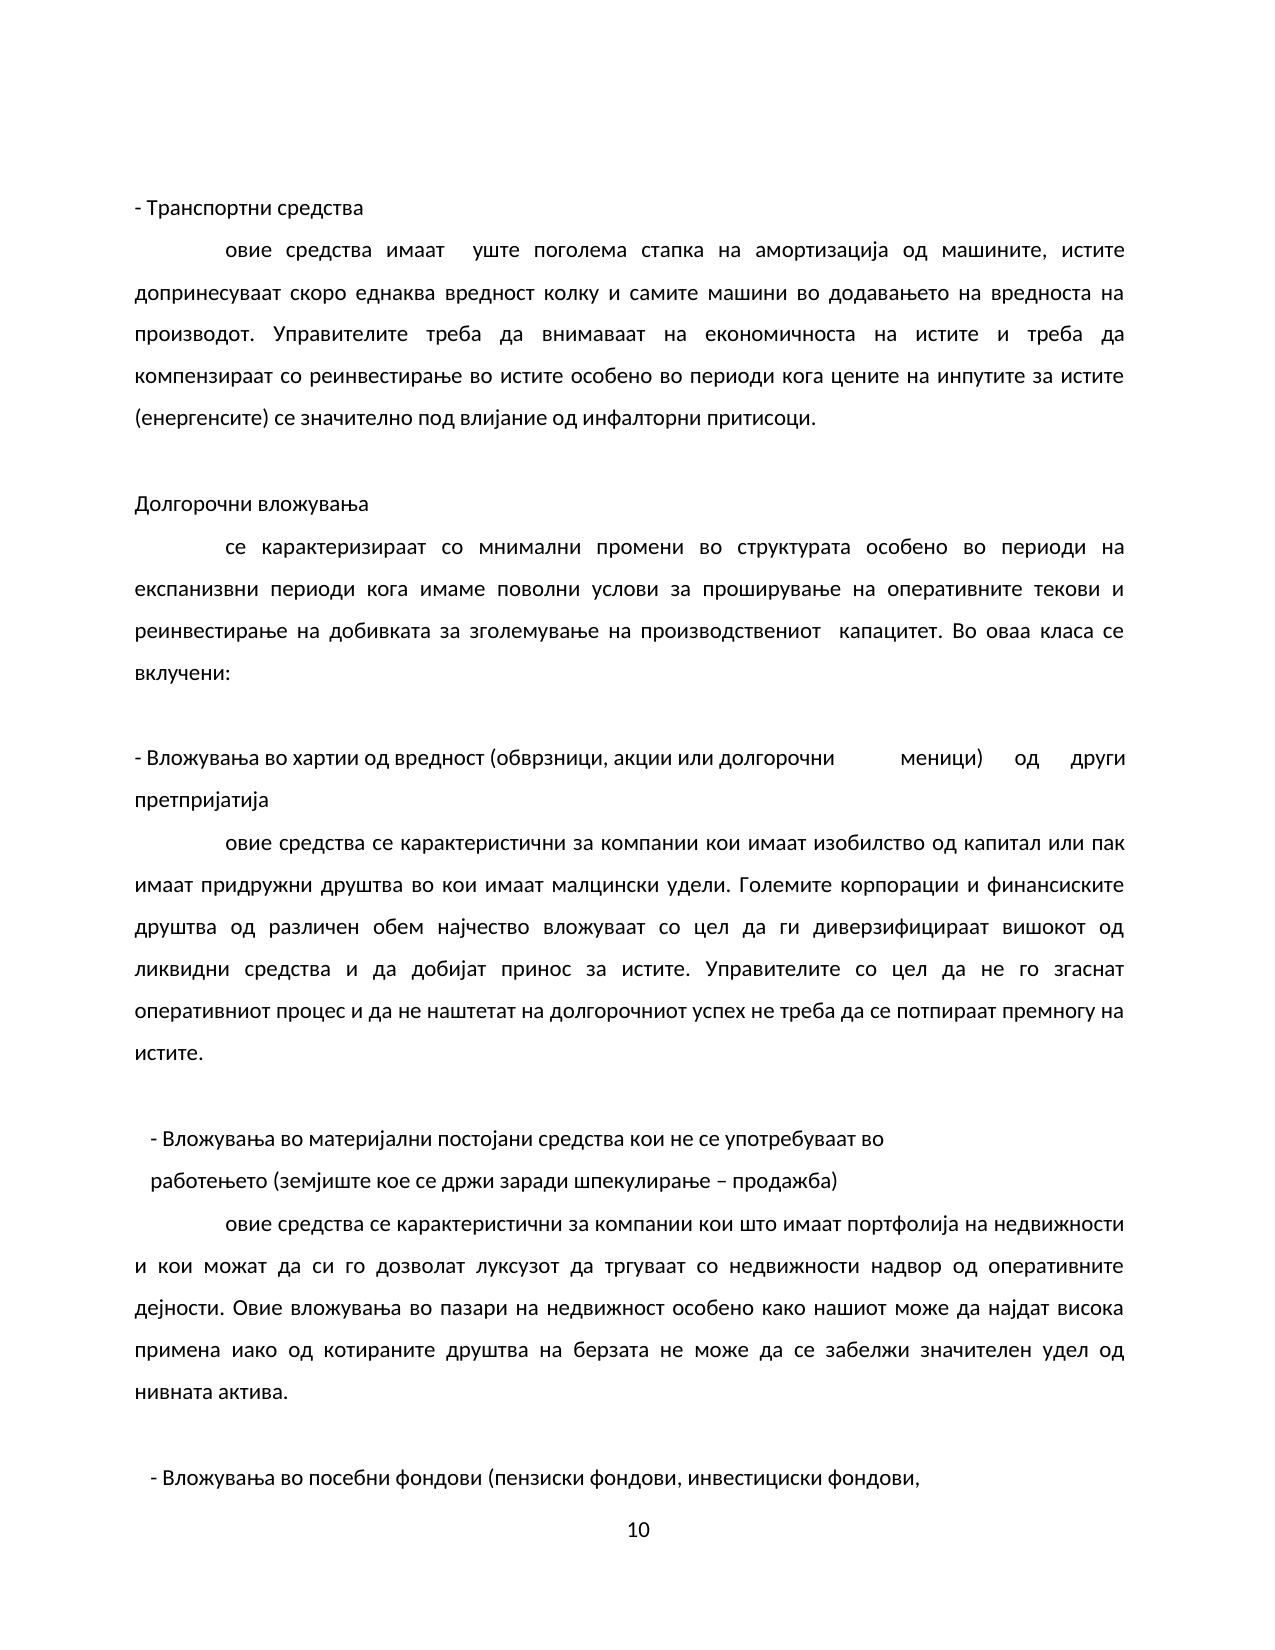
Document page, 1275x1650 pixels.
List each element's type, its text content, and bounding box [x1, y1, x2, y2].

text - Вложувања во материјални постојани средства кои не се употребуваат во [134, 1124, 1126, 1152]
text се карактеризираат со мнимални промени во структурата особено во периоди на експанизвни периоди кога имаме поволни услови за проширување на оперативните текови и реинвестирање на добивката за зголемување на производствениот капацитет. Во оваа класа се вклучени: [134, 532, 1126, 686]
text - Вложувања во посебни фондови (пензиски фондови, инвестициски фондови, [134, 1463, 1126, 1491]
text - Транспортни средства [134, 193, 1126, 221]
text овие средства имаат уште поголема стапка на амортизација од машините, истите допринесуваат скоро еднаква вредност колку и самите машини во додавањето на вредноста на производот. Управителите треба да внимаваат на економичноста на истите и треба да компензираат со реинвестирање во истите особено во периоди кога цените на инпутите за истите (енергенсите) се значително под влијание од инфалторни притисоци. [134, 236, 1126, 432]
text Долгорочни вложувања [134, 489, 1126, 517]
text - Вложувања во хартии од вредност (обврзници, акции или долгорочни меници) од други претпријатија [134, 743, 1126, 813]
text овие средства се карактеристични за компании кои што имаат портфолија на недвижности и кои можат да си го дозволат луксузот да тргуваат со недвижности надвор од оперативните дејности. Овие вложувања во пазари на недвижност особено како нашиот може да најдат висока примена иако од котираните друштва на берзата не може да се забелжи значителен удел од нивната актива. [134, 1209, 1126, 1405]
text работењето (земјиште кое се држи заради шпекулирање – продажба) [134, 1167, 1126, 1195]
text овие средства се карактеристични за компании кои имаат изобилство од капитал или пак имаат придружни друштва во кои имаат малцински удели. Големите корпорации и финансиските друштва од различен обем најчество вложуваат со цел да ги диверзифицираат вишокот од ликвидни средства и да добијат принос за истите. Управителите со цел да не го згаснат оперативниот процес и да не наштетат на долгорочниот успех не треба да се потпираат премногу на истите. [134, 828, 1126, 1066]
